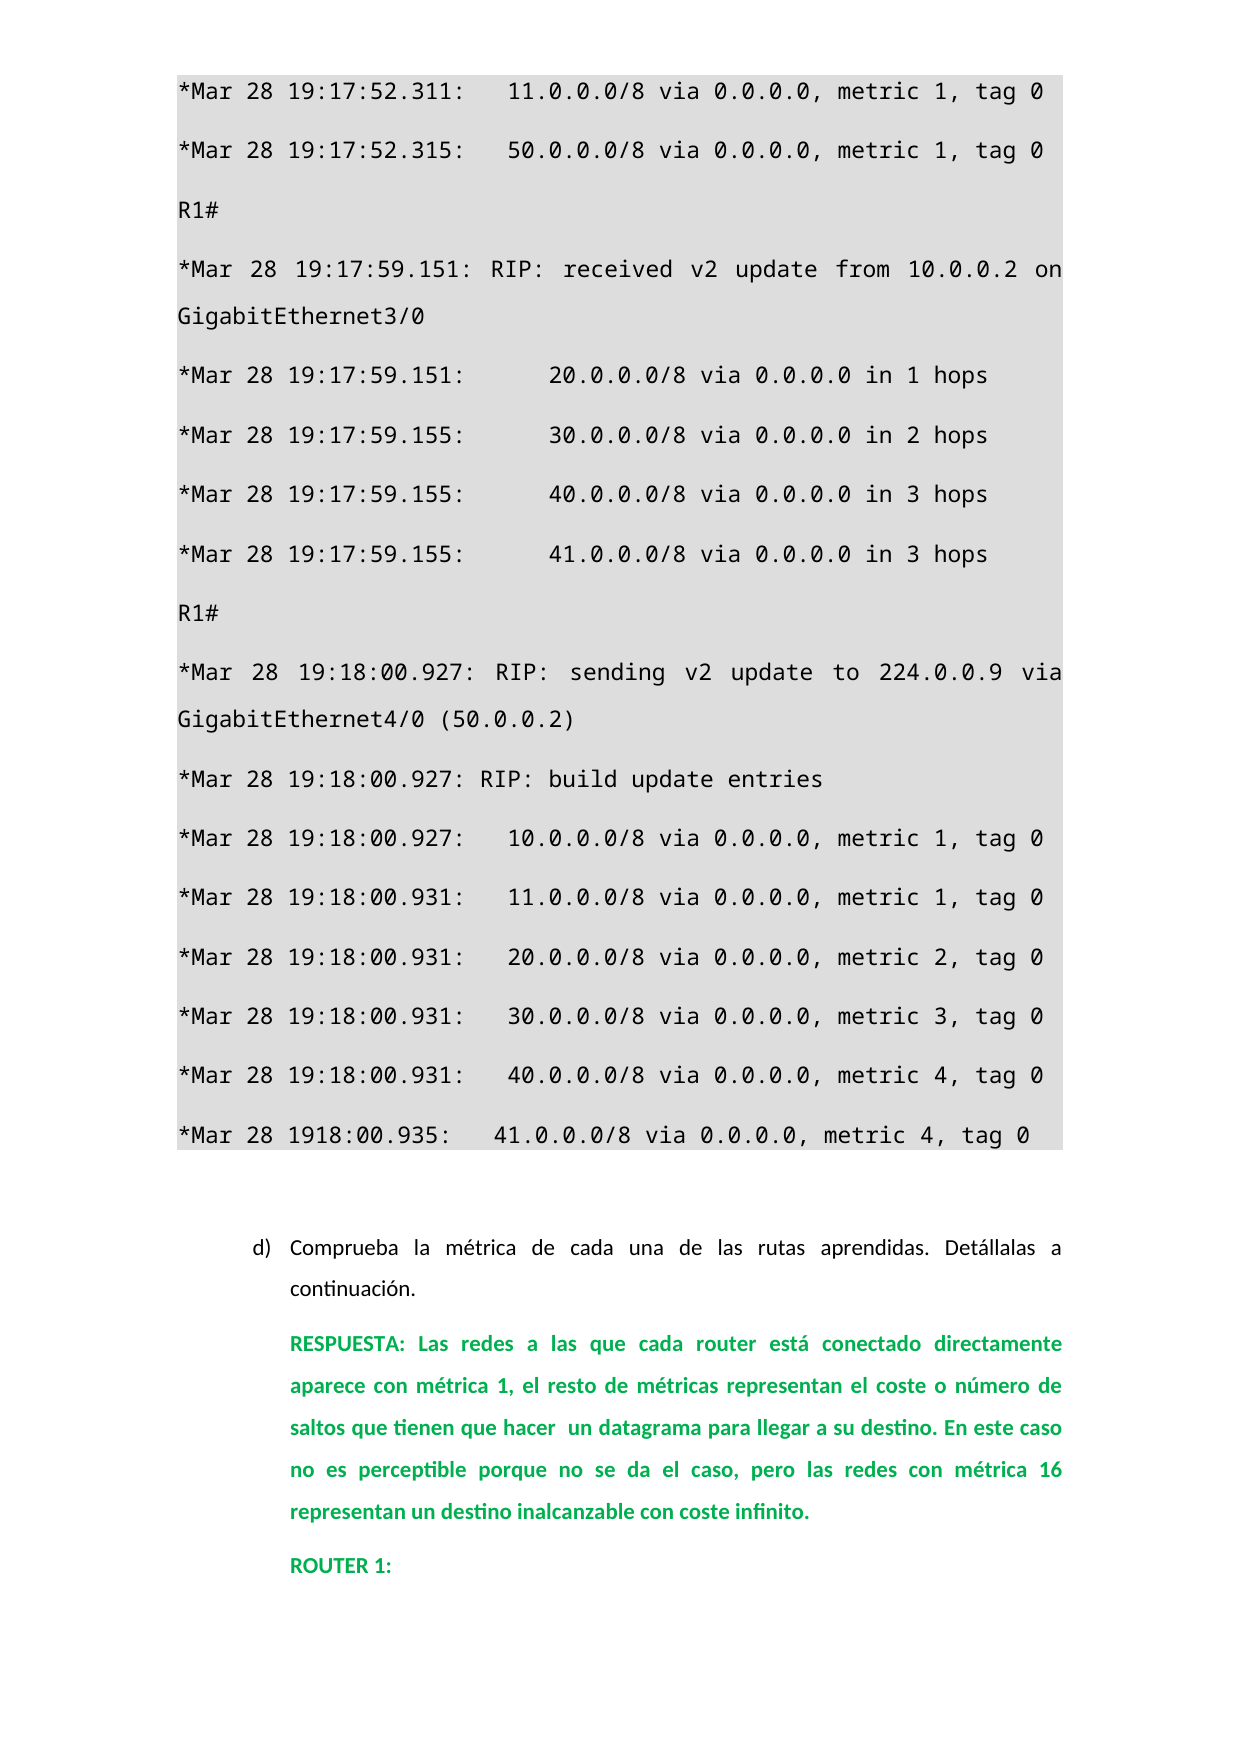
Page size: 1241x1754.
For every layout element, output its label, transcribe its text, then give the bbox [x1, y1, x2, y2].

text *Mar 28 19:17:52.311: 11.0.0.0/8 via 0.0.0.0, metric 1, tag 0 [177, 75, 1063, 106]
text *Mar 28 1918:00.935: 41.0.0.0/8 via 0.0.0.0, metric 4, tag 0 [177, 1119, 1063, 1150]
text *Mar 28 19:18:00.931: 20.0.0.0/8 via 0.0.0.0, metric 2, tag 0 [177, 941, 1063, 972]
text ROUTER 1: [290, 1551, 1063, 1579]
text *Mar 28 19:18:00.931: 40.0.0.0/8 via 0.0.0.0, metric 4, tag 0 [177, 1059, 1063, 1091]
text *Mar 28 19:17:59.155: 41.0.0.0/8 via 0.0.0.0 in 3 hops [177, 537, 1063, 569]
text *Mar 28 19:17:59.155: 30.0.0.0/8 via 0.0.0.0 in 2 hops [177, 419, 1063, 450]
text *Mar 28 19:18:00.927: 10.0.0.0/8 via 0.0.0.0, metric 1, tag 0 [177, 822, 1063, 853]
text *Mar 28 19:18:00.931: 30.0.0.0/8 via 0.0.0.0, metric 3, tag 0 [177, 1000, 1063, 1031]
text *Mar 28 19:17:59.155: 40.0.0.0/8 via 0.0.0.0 in 3 hops [177, 478, 1063, 509]
text *Mar 28 19:17:59.151: 20.0.0.0/8 via 0.0.0.0 in 1 hops [177, 359, 1063, 391]
text *Mar 28 19:18:00.927: RIP: build update entries [177, 762, 1063, 794]
text R1# [177, 597, 1063, 628]
text *Mar 28 19:17:59.151: RIP: received v2 update from 10.0.0.2 on GigabitEthernet3/0 [177, 253, 1063, 331]
text *Mar 28 19:18:00.931: 11.0.0.0/8 via 0.0.0.0, metric 1, tag 0 [177, 881, 1063, 912]
text R1# [177, 194, 1063, 225]
list Comprueba la métrica de cada una de las rutas aprendidas. Detállalas a continuación. [252, 1233, 1063, 1303]
text *Mar 28 19:18:00.927: RIP: sending v2 update to 224.0.0.9 via GigabitEthernet4/0 (50.0.0.2) [177, 656, 1063, 734]
text RESPUESTA: Las redes a las que cada router está conectado directamente aparece con métrica 1, el resto de métricas representan el coste o número de saltos que tienen que hacer un datagrama para llegar a su destino. En este caso no es perceptible porque no se da el caso, pero las redes con métrica 16 representan un destino inalcanzable con coste infinito. [290, 1329, 1063, 1525]
text *Mar 28 19:17:52.315: 50.0.0.0/8 via 0.0.0.0, metric 1, tag 0 [177, 134, 1063, 166]
